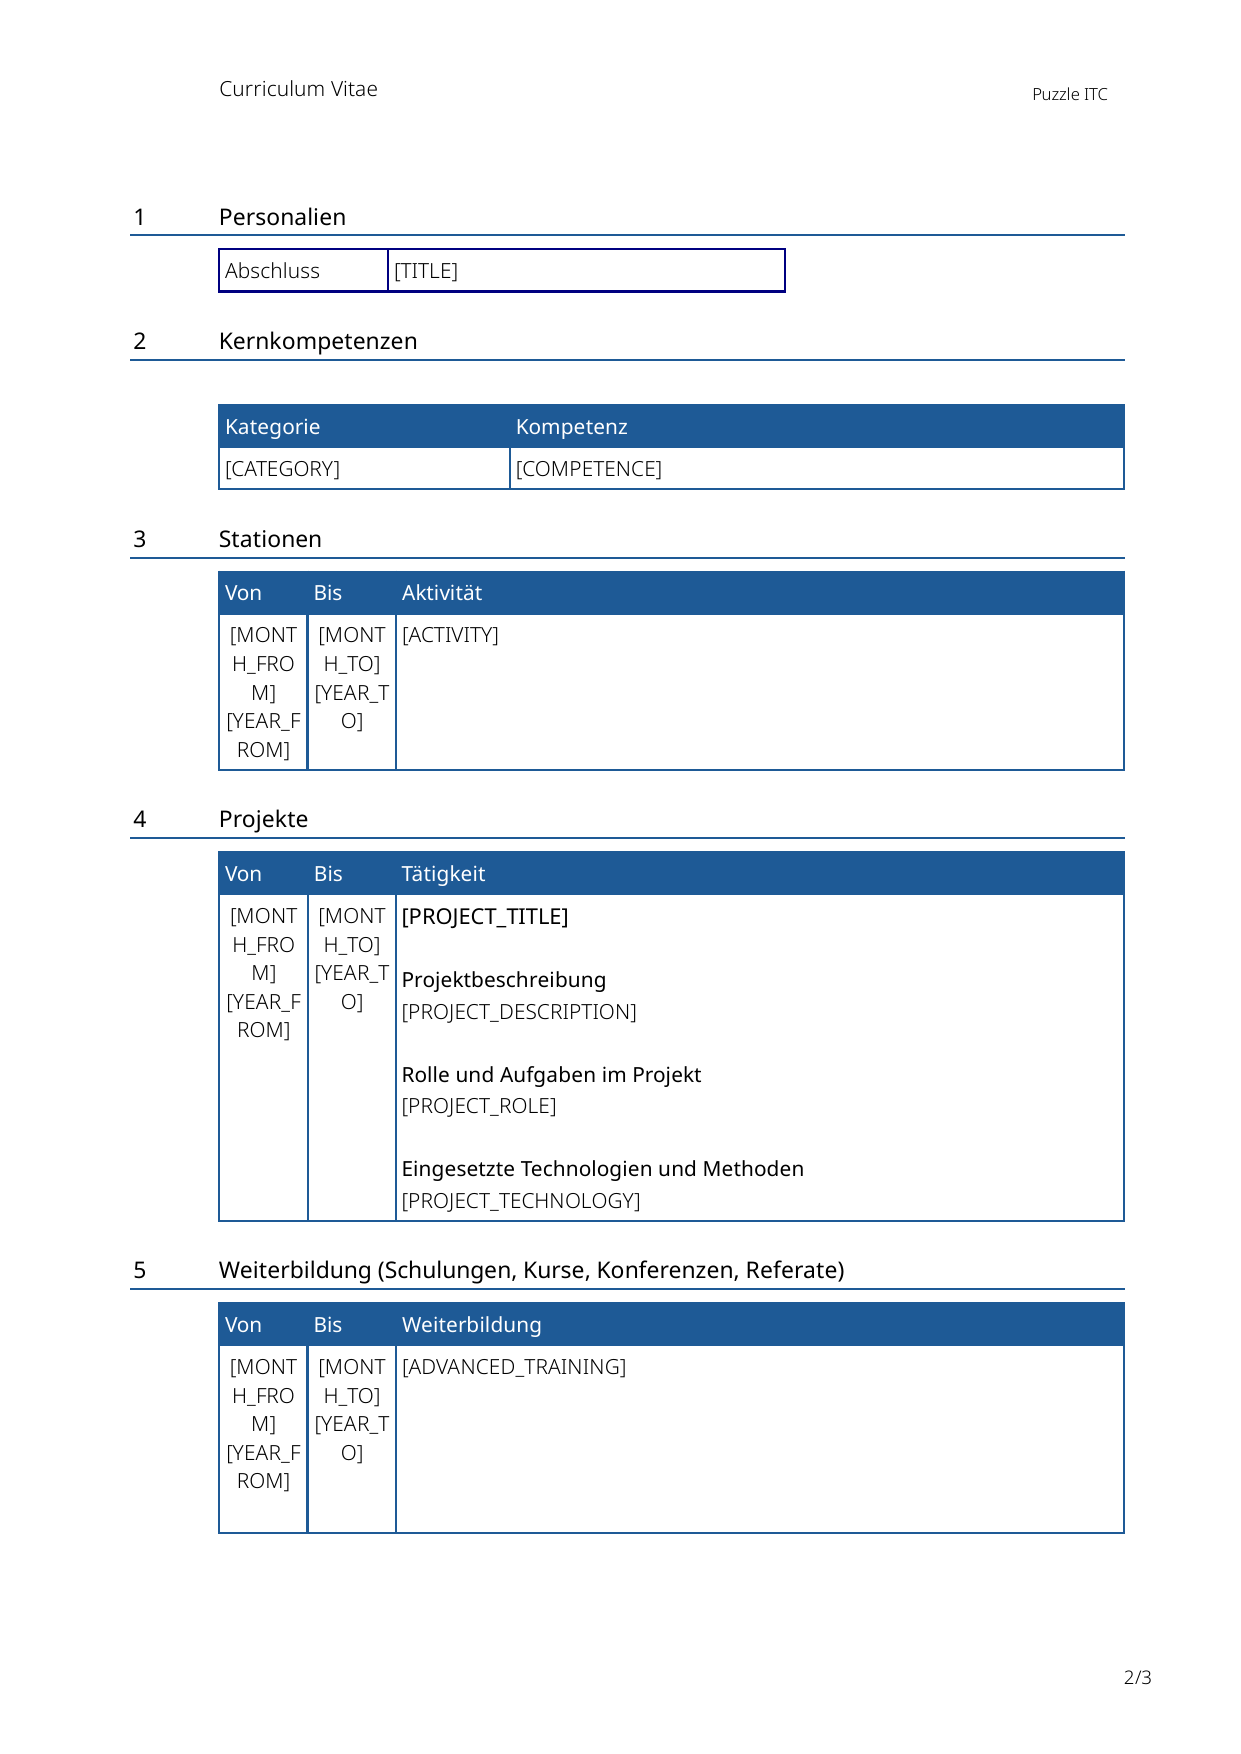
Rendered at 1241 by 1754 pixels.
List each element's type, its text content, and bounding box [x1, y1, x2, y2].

table_header Von [220, 853, 307, 893]
table_cell [MONTH_FROM][YEAR_FROM] [220, 1346, 306, 1532]
table_header Bis [309, 573, 395, 613]
table_cell [MONTH_FROM][YEAR_FROM] [220, 895, 307, 1220]
table_cell [COMPETENCE] [511, 448, 1123, 488]
subtitle Personalien [130, 197, 1125, 234]
table_header Abschluss [220, 250, 387, 290]
table_header Bis [309, 853, 395, 893]
table_cell [PROJECT_TITLE] Projektbeschreibung [PROJECT_DESCRIPTION] Rolle und Aufgaben im Projekt [PROJECT_ROLE] Eingesetzte Technologien und Methoden [PROJECT_TECHNOLOGY] [397, 895, 1123, 1220]
table_cell [MONTH_FROM][YEAR_FROM] [220, 615, 306, 769]
table_cell [CATEGORY] [220, 448, 509, 488]
subtitle Projekte [130, 800, 1125, 837]
table_header Kompetenz [511, 406, 1123, 446]
table_cell [ADVANCED_TRAINING] [397, 1346, 1123, 1532]
table_cell [ACTIVITY] [397, 615, 1123, 769]
table_cell [MONTH_TO][YEAR_TO] [309, 1346, 395, 1532]
table_header [TITLE] [389, 250, 784, 290]
table_header Tätigkeit [397, 853, 1123, 893]
table_header Aktivität [397, 573, 1123, 613]
table_header Bis [309, 1304, 395, 1344]
table_header Kategorie [220, 406, 509, 446]
table_header Weiterbildung [397, 1304, 1123, 1344]
table_header Von [220, 573, 306, 613]
subtitle Kernkompetenzen [130, 322, 1125, 359]
table_cell [MONTH_TO][YEAR_TO] [309, 615, 395, 769]
subtitle Weiterbildung (Schulungen, Kurse, Konferenzen, Referate) [130, 1251, 1125, 1288]
subtitle Stationen [130, 520, 1125, 557]
table_cell [MONTH_TO][YEAR_TO] [309, 895, 395, 1220]
table_header Von [220, 1304, 306, 1344]
